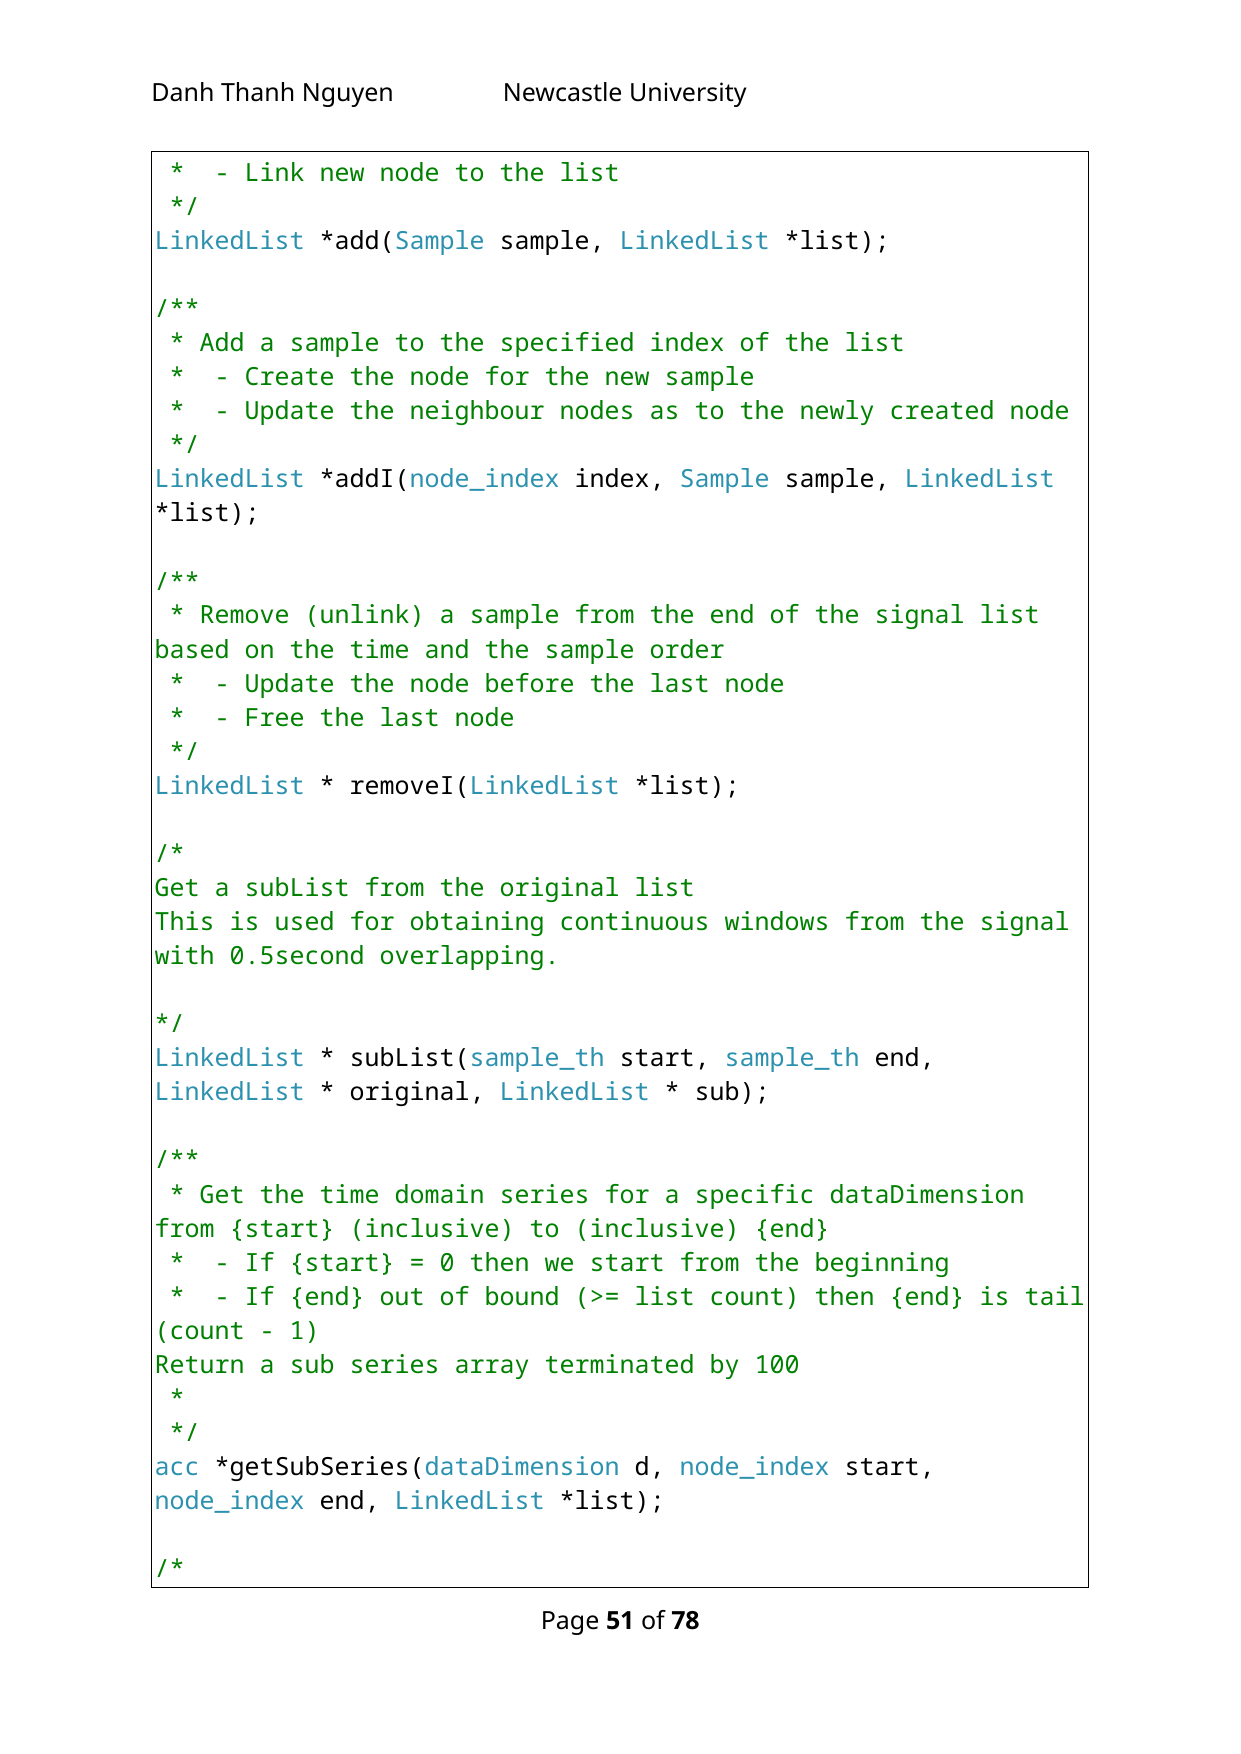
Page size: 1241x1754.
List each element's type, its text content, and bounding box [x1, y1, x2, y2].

text */ [152, 1003, 1088, 1037]
text * - Update the node before the last node [152, 662, 1088, 696]
text LinkedList *add(Sample sample, LinkedList *list); [152, 219, 1088, 257]
text LinkedList * subList(sample_th start, sample_th end, LinkedList * original, LinkedList * sub); [152, 1037, 1088, 1108]
text /* [152, 1548, 1088, 1587]
text Return a sub series array terminated by 100 [152, 1343, 1088, 1377]
text /** [152, 560, 1088, 594]
text * - Free the last node [152, 696, 1088, 730]
text LinkedList *addI(node_index index, Sample sample, LinkedList *list); [152, 458, 1088, 529]
text acc *getSubSeries(dataDimension d, node_index start, node_index end, LinkedList *list); [152, 1446, 1088, 1517]
text */ [152, 424, 1088, 458]
text * - If {start} = 0 then we start from the beginning [152, 1241, 1088, 1275]
text * - Create the node for the new sample [152, 356, 1088, 390]
text * Add a sample to the specified index of the list [152, 322, 1088, 356]
text /** [152, 1139, 1088, 1173]
text LinkedList * removeI(LinkedList *list); [152, 764, 1088, 802]
text * - If {end} out of bound (>= list count) then {end} is tail (count - 1) [152, 1275, 1088, 1343]
text * Remove (unlink) a sample from the end of the signal list based on the time and the sample order [152, 594, 1088, 662]
text */ [152, 730, 1088, 764]
text /* [152, 832, 1088, 867]
text * - Update the neighbour nodes as to the newly created node [152, 390, 1088, 424]
text */ [152, 185, 1088, 219]
text /** [152, 287, 1088, 322]
text * Get the time domain series for a specific dataDimension from {start} (inclusive) to (inclusive) {end} [152, 1173, 1088, 1241]
text * [152, 1377, 1088, 1412]
text Get a subList from the original list [152, 867, 1088, 901]
text This is used for obtaining continuous windows from the signal with 0.5second overlapping. [152, 901, 1088, 972]
text */ [152, 1412, 1088, 1446]
text * - Link new node to the list [152, 152, 1088, 185]
